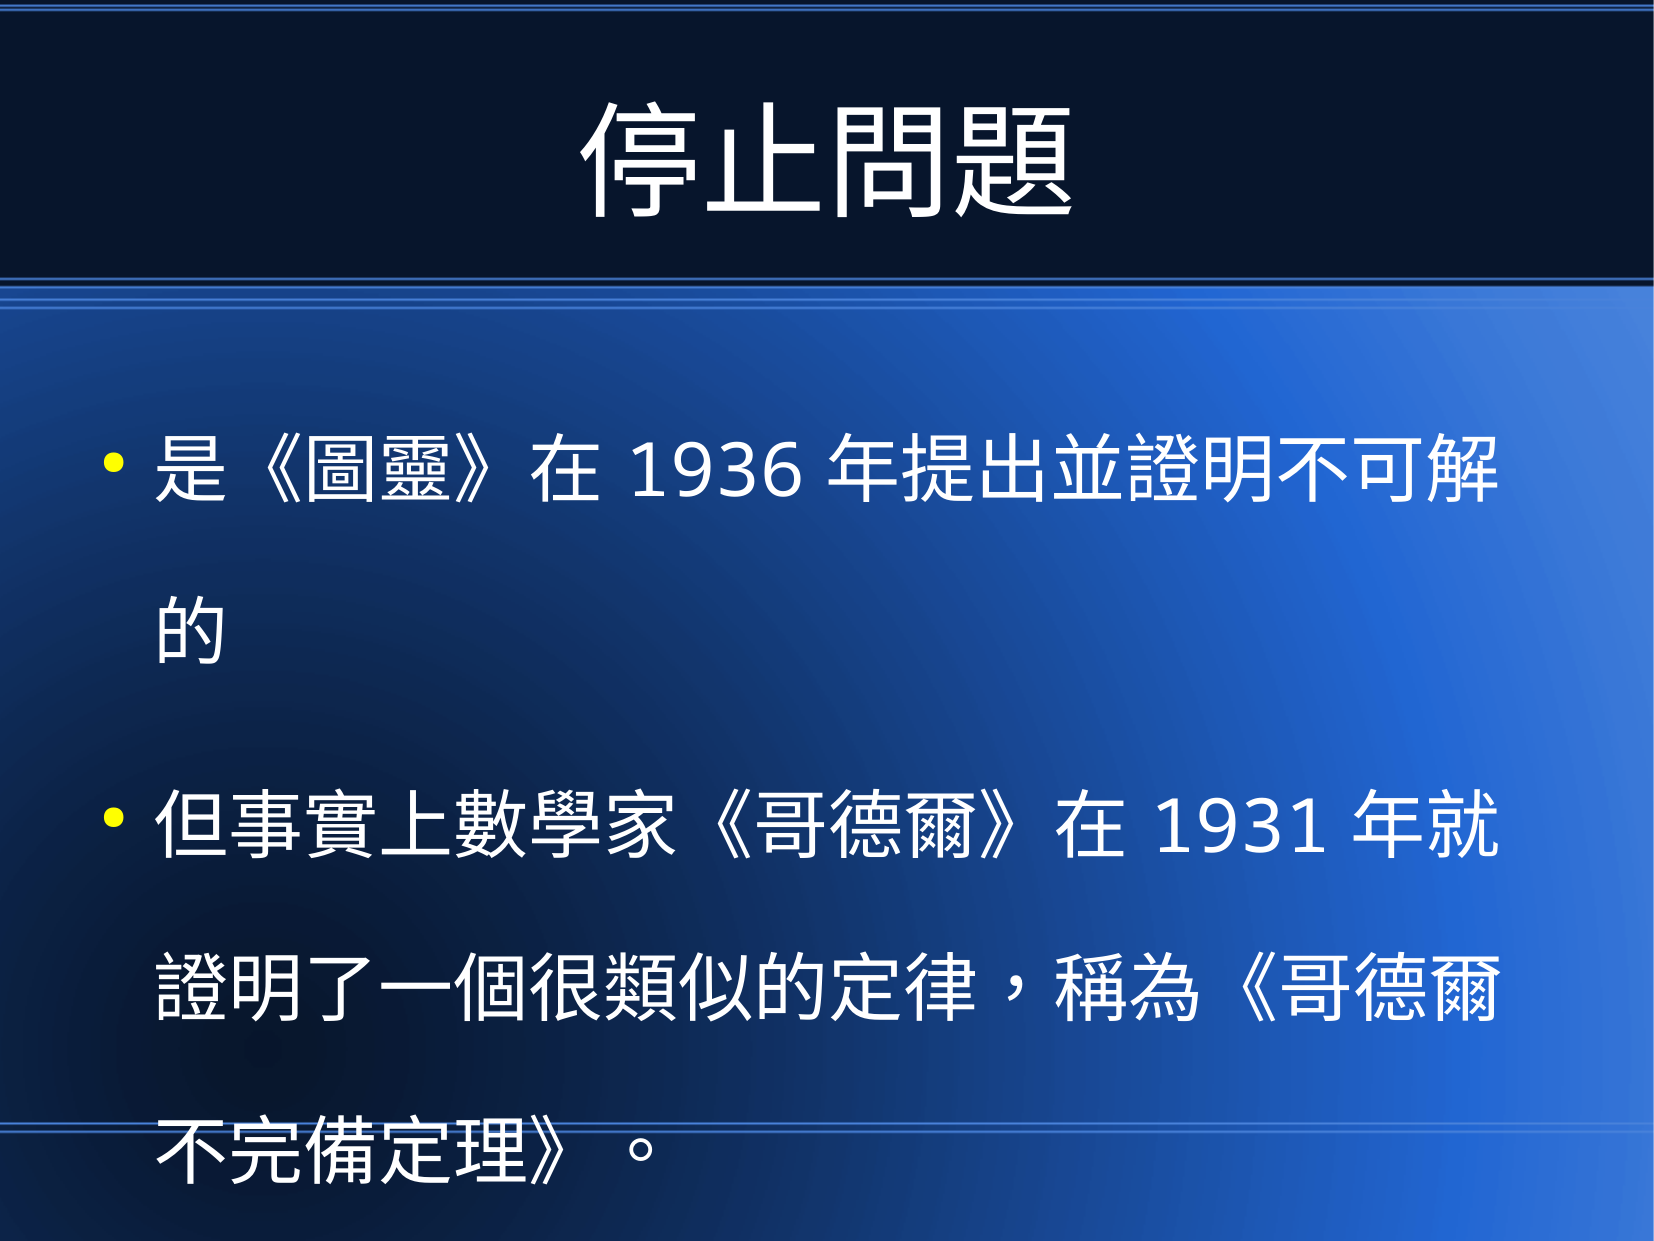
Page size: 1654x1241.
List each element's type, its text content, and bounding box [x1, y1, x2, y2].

picture [0, 0, 1654, 1241]
list 是《圖靈》在1936年提出並證明不可解的 但事實上數學家《哥德爾》在1931年就證明了一個很類似的定律，稱為《哥德爾不完備定理》。 [82, 355, 1571, 1241]
title 停止問題 [82, 49, 1571, 257]
